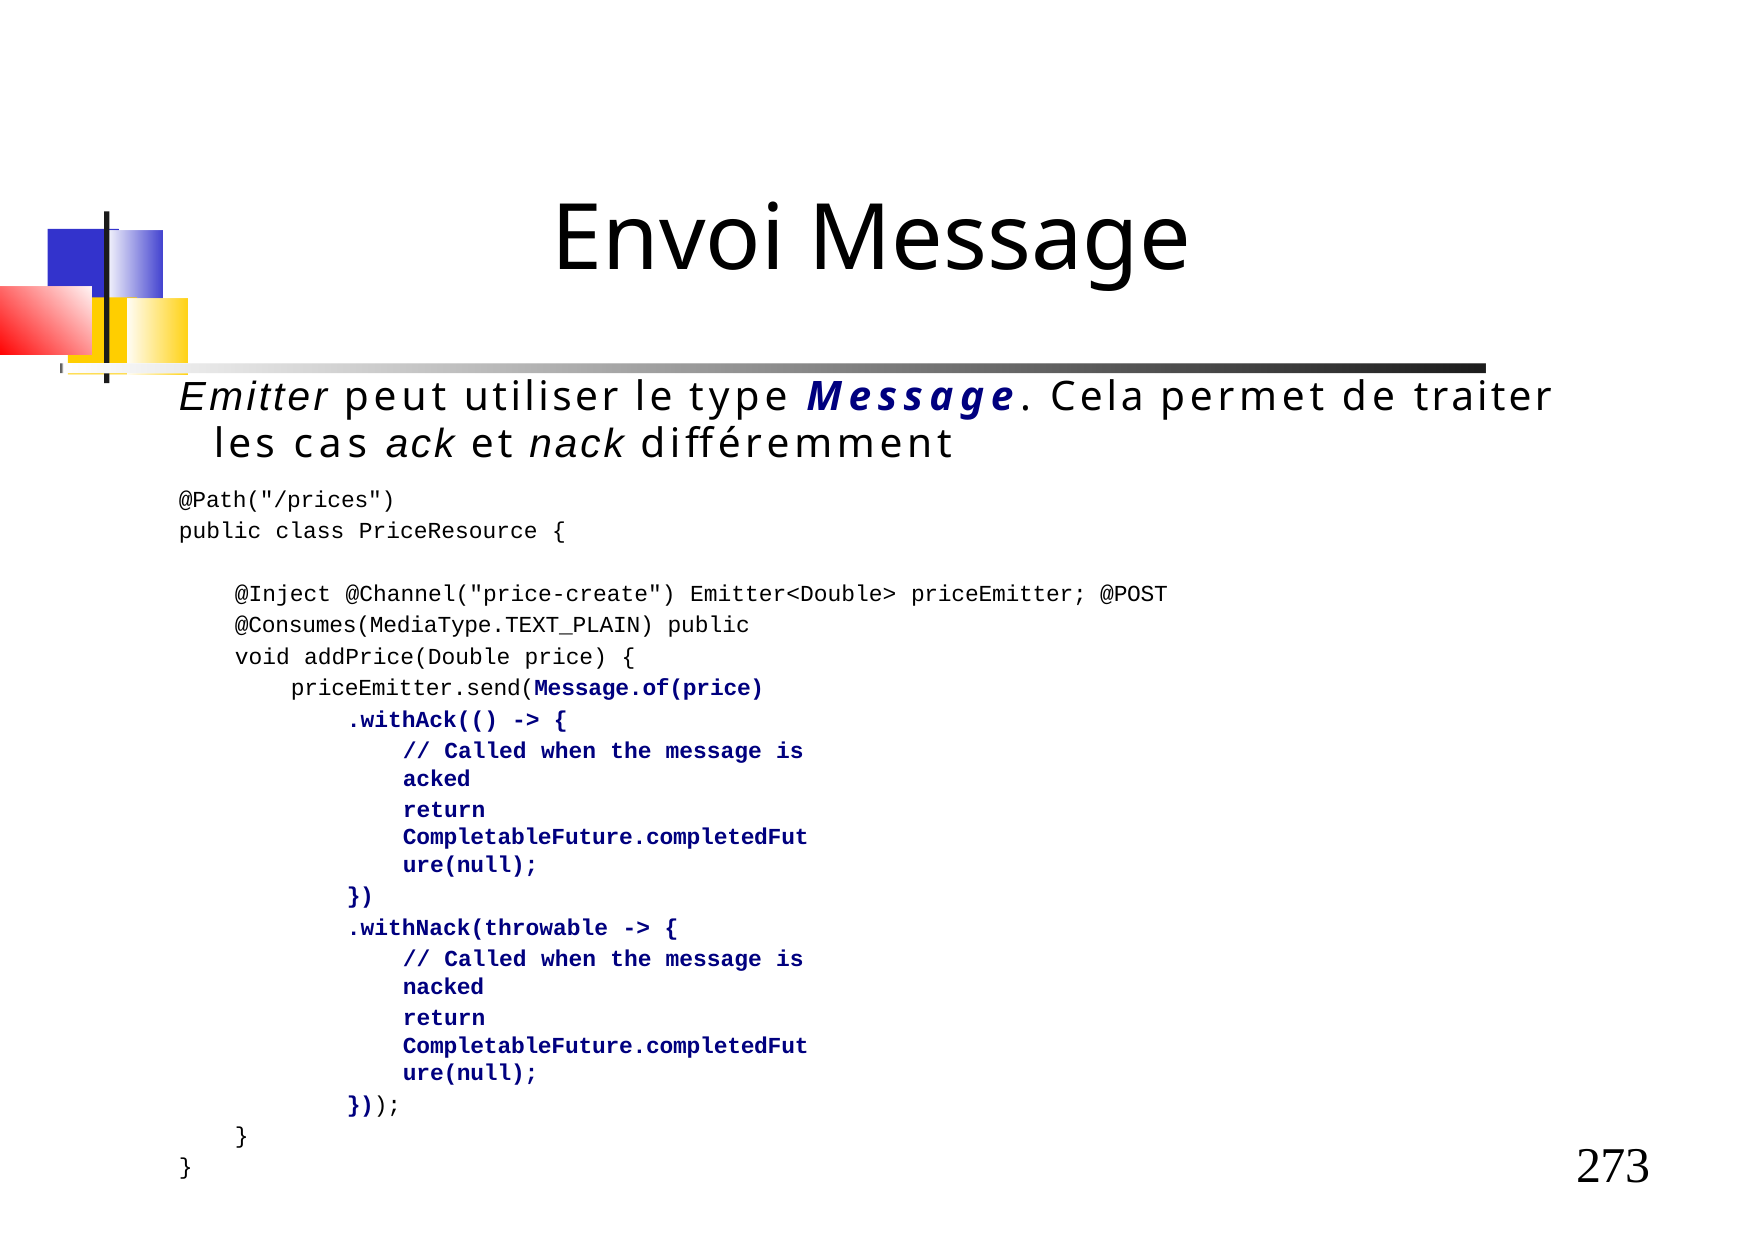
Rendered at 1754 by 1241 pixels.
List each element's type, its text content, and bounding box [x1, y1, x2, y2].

picture [60, 229, 179, 384]
picture [0, 285, 92, 355]
text_box Emitter peut utiliser le type Message. Cela permet de traiter les cas ack et nack différemment @Path("/prices") public class PriceResource { @Inject @Channel("price-create") Emitter<Double> priceEmitter; @POST @Consumes(MediaType.TEXT_PLAIN) public void addPrice(Double price) { priceEmitter.send(Message.of(price) .withAck(() -> { // Called when the message is acked return CompletableFuture.completedFuture(null); }) .withNack(throwable -> { // Called when the message is nacked return CompletableFuture.completedFuture(null); })); } } [176, 365, 1598, 1180]
title Envoi Message [179, 183, 1564, 365]
slide_number 273 [1569, 1135, 1660, 1241]
